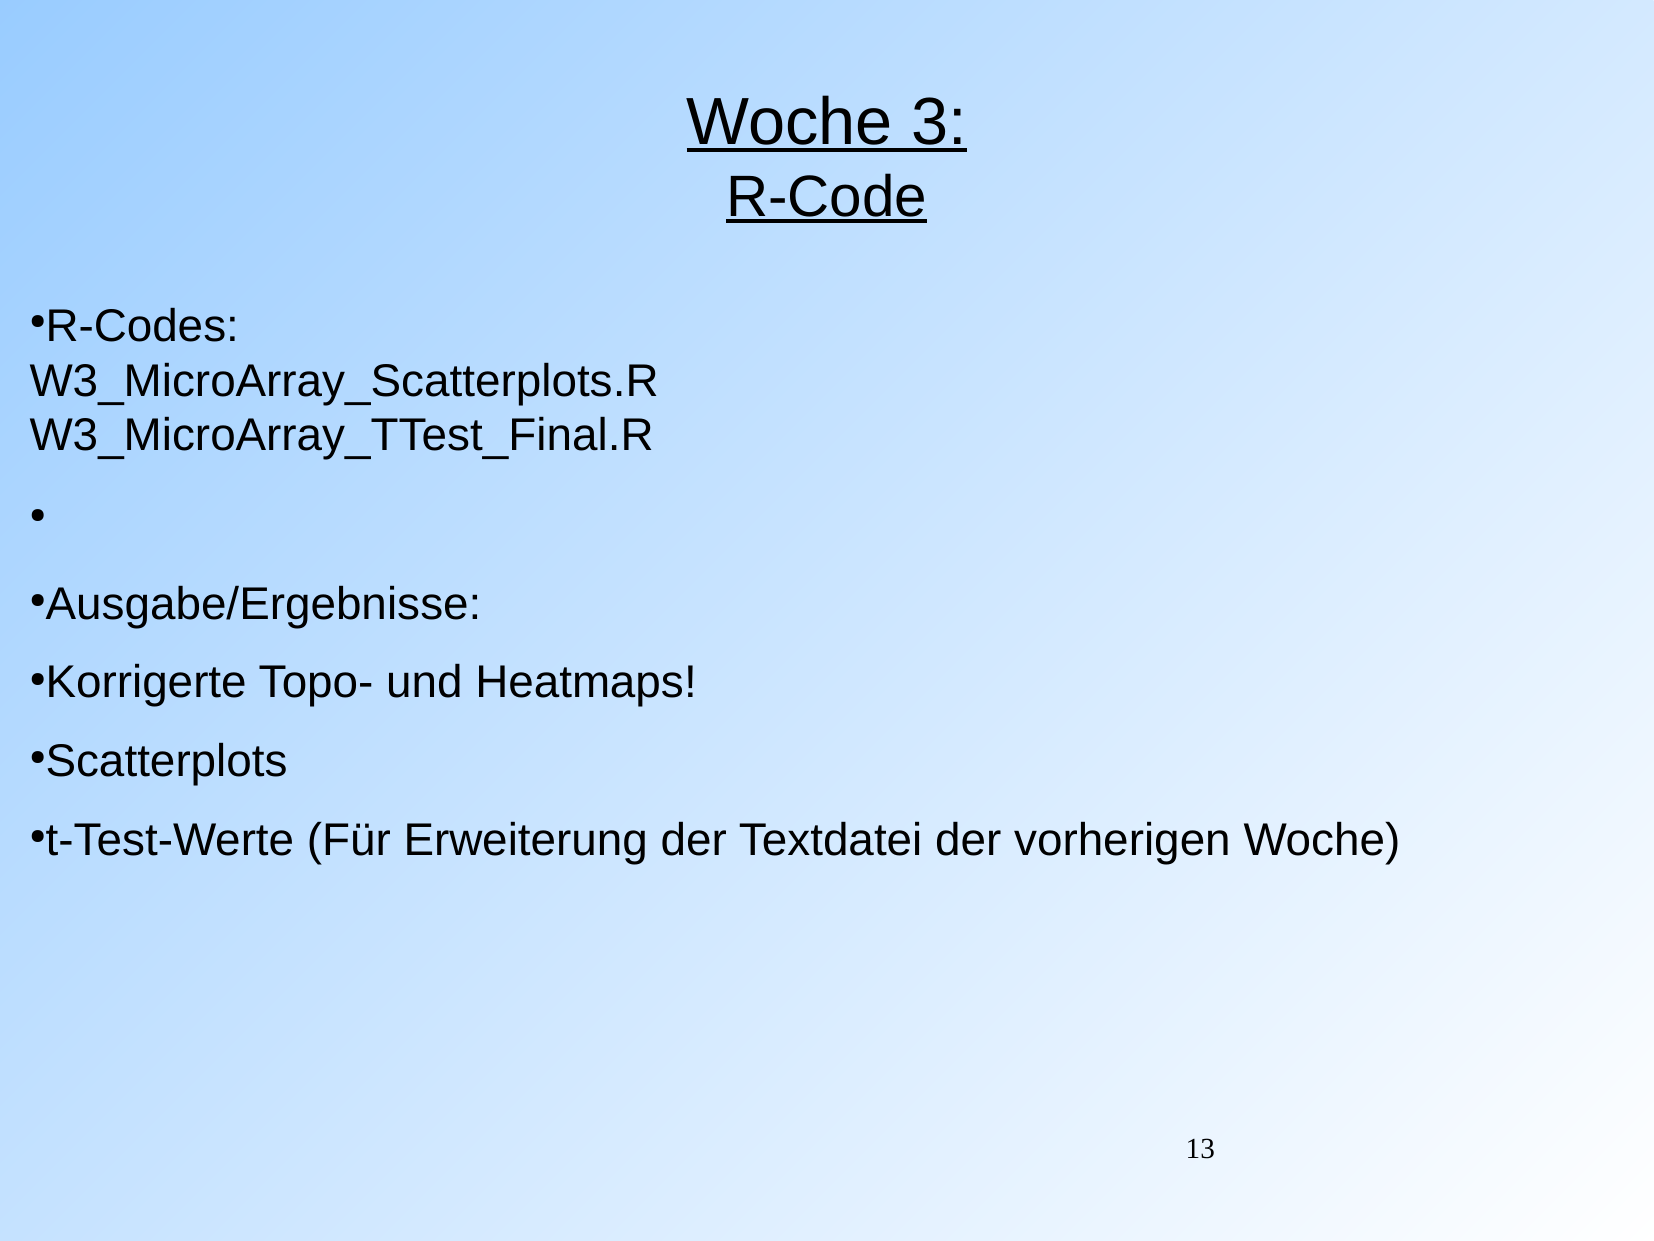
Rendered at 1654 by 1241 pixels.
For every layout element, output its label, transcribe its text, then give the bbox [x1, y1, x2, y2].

title Woche 3: R-Code [82, 49, 1571, 257]
list R-Codes: W3_MicroArray_Scatterplots.R W3_MicroArray_TTest_Final.R Ausgabe/Ergebnisse: Korrigerte Topo- und Heatmaps! Scatterplots t-Test-Werte (Für Erweiterung der Textdatei der vorherigen Woche) [29, 295, 1654, 1241]
